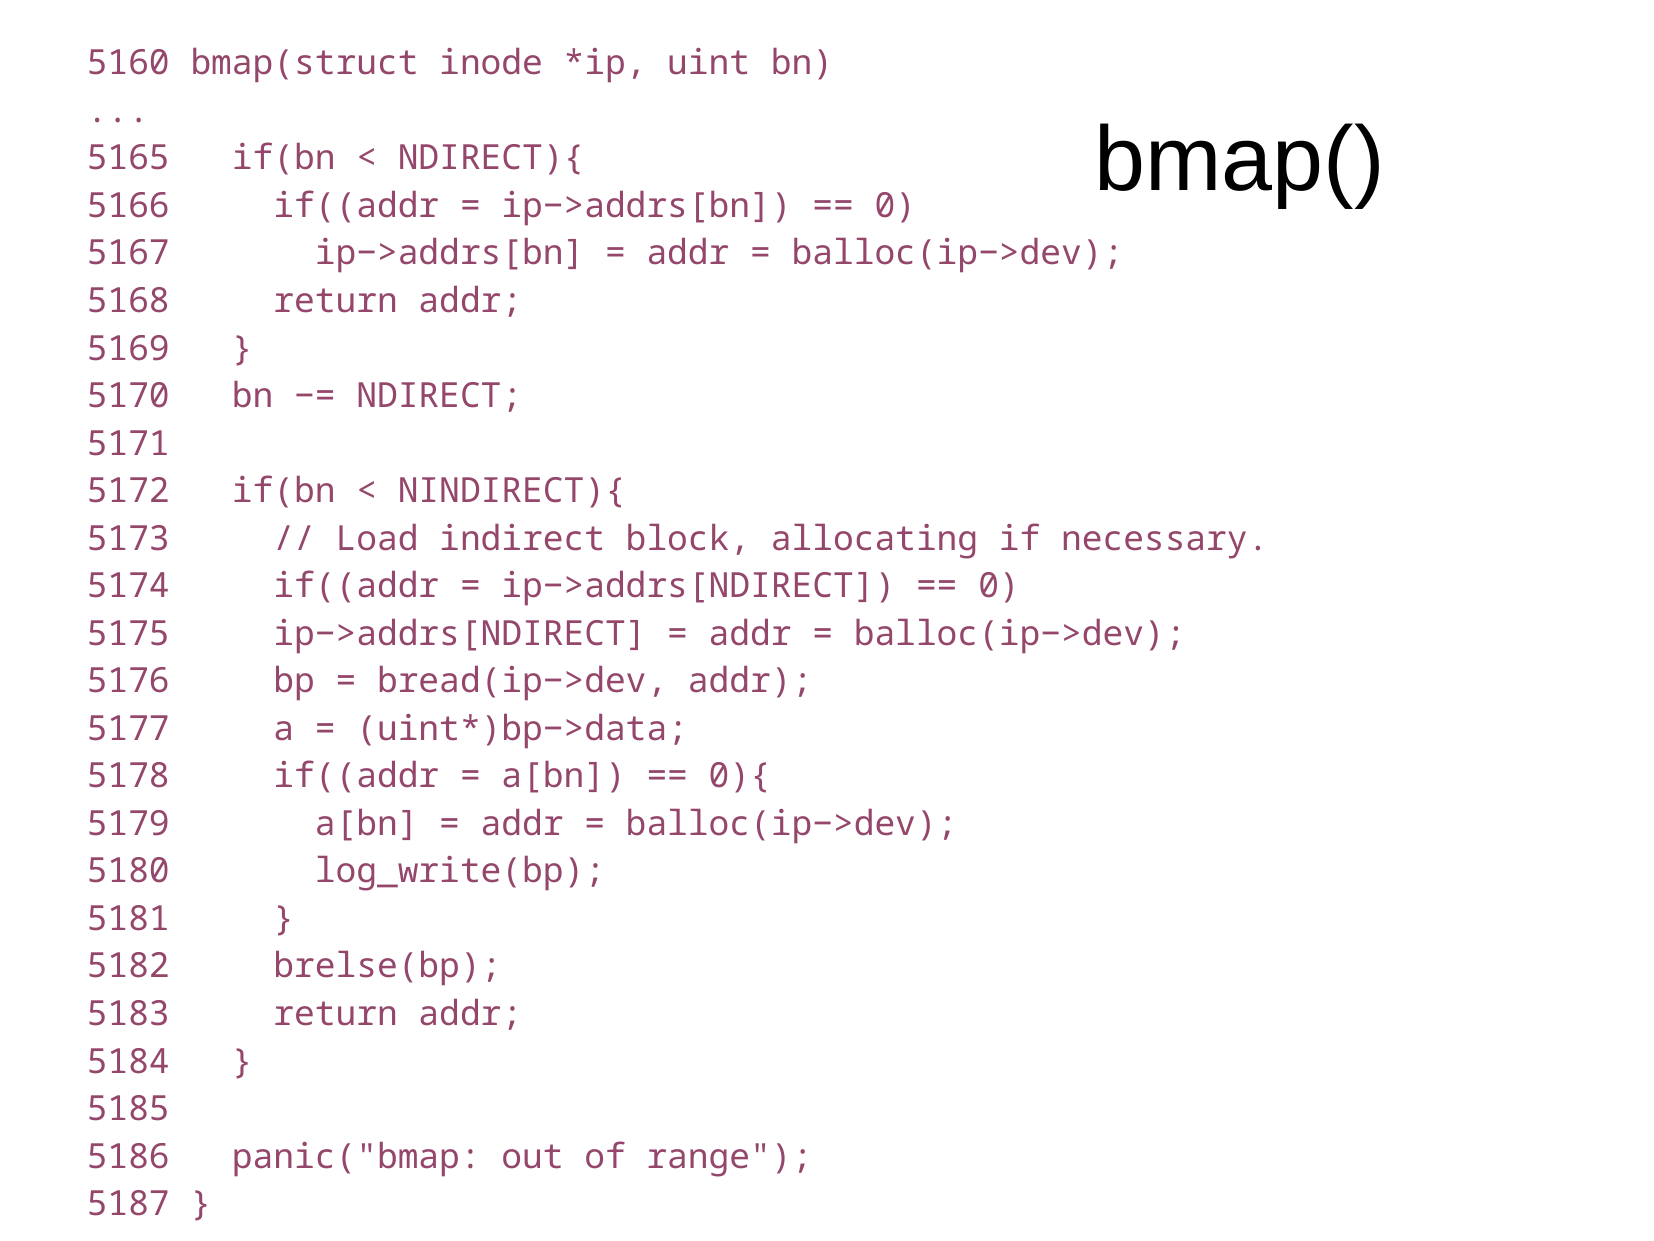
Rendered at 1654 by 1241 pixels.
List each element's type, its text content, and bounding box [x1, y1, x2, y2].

list 5160 bmap(struct inode *ip, uint bn) ... 5165 if(bn < NDIRECT){ 5166 if((addr = ip−>addrs[bn]) == 0) 5167 ip−>addrs[bn] = addr = balloc(ip−>dev); 5168 return addr; 5169 } 5170 bn −= NDIRECT; 5171 5172 if(bn < NINDIRECT){ 5173 // Load indirect block, allocating if necessary. 5174 if((addr = ip−>addrs[NDIRECT]) == 0) 5175 ip−>addrs[NDIRECT] = addr = balloc(ip−>dev); 5176 bp = bread(ip−>dev, addr); 5177 a = (uint*)bp−>data; 5178 if((addr = a[bn]) == 0){ 5179 a[bn] = addr = balloc(ip−>dev); 5180 log_write(bp); 5181 } 5182 brelse(bp); 5183 return addr; 5184 } 5185 5186 panic("bmap: out of range"); 5187 } [86, 37, 1576, 1238]
